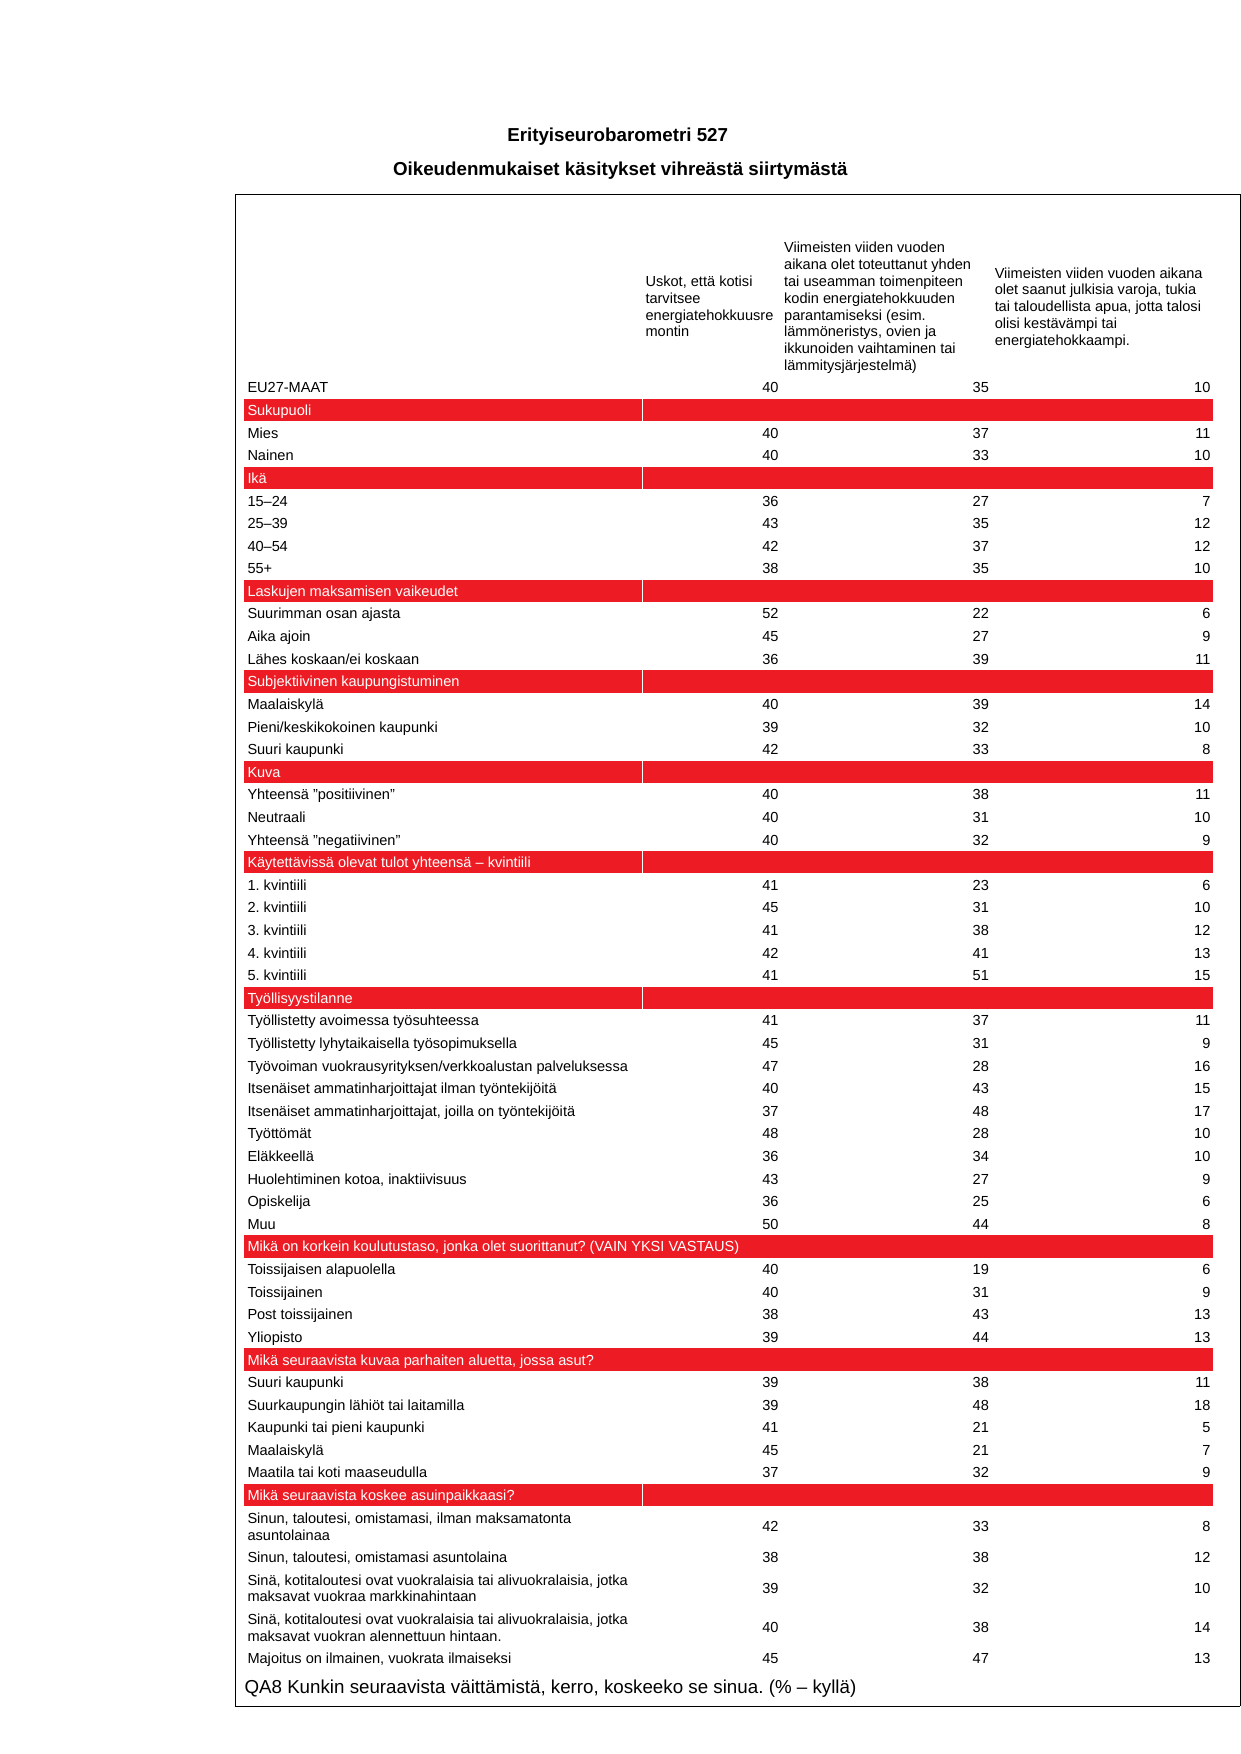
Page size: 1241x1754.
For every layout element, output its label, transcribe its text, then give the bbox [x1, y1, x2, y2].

table_cell 11 [992, 1371, 1213, 1393]
table_cell 15–24 [244, 489, 642, 512]
table_cell [781, 467, 992, 489]
table_cell 10 [992, 1569, 1213, 1608]
table_cell 36 [643, 1190, 781, 1213]
table_cell 9 [992, 1168, 1213, 1190]
table_cell 9 [992, 1280, 1213, 1303]
table_cell 45 [643, 1439, 781, 1461]
table_cell 9 [992, 1461, 1213, 1484]
table_cell Työllistetty lyhytaikaisella työsopimuksella [244, 1032, 642, 1054]
text QA8 Kunkin seuraavista väittämistä, kerro, koskeeko se sinua. (% – kyllä) [244, 1676, 1231, 1697]
table_cell [781, 761, 992, 783]
table_cell Käytettävissä olevat tulot yhteensä – kvintiili [244, 851, 642, 873]
table_cell 33 [781, 444, 992, 467]
table_cell [992, 399, 1213, 421]
table_cell 47 [781, 1647, 992, 1670]
table_cell 40 [643, 1077, 781, 1099]
table_cell 42 [643, 941, 781, 964]
table_cell 40–54 [244, 535, 642, 557]
table_cell 51 [781, 964, 992, 987]
table_cell 43 [781, 1077, 992, 1099]
table_cell 7 [992, 489, 1213, 512]
table_cell 40 [643, 1280, 781, 1303]
table_cell Suurimman osan ajasta [244, 602, 642, 625]
table_cell 15 [992, 964, 1213, 987]
table_cell 31 [781, 806, 992, 828]
table_cell 40 [643, 444, 781, 467]
table_cell [781, 1484, 992, 1506]
table_cell 38 [643, 557, 781, 580]
table_cell 14 [992, 1608, 1213, 1647]
table_cell 10 [992, 806, 1213, 828]
table_cell 37 [781, 1009, 992, 1032]
table_cell [992, 467, 1213, 489]
table_cell 21 [781, 1416, 992, 1439]
table_cell 34 [781, 1145, 992, 1167]
table_cell [781, 987, 992, 1009]
table_cell Toissijainen [244, 1280, 642, 1303]
table_cell Neutraali [244, 806, 642, 828]
table_cell 8 [992, 738, 1213, 761]
table_cell 6 [992, 1258, 1213, 1280]
table_cell 13 [992, 1326, 1213, 1348]
table_cell [992, 851, 1213, 873]
table_cell 23 [781, 874, 992, 896]
table_cell 41 [643, 1416, 781, 1439]
table_cell 39 [643, 715, 781, 738]
table_cell Itsenäiset ammatinharjoittajat, joilla on työntekijöitä [244, 1100, 642, 1122]
table_cell 21 [781, 1439, 992, 1461]
table_cell Yhteensä ”negatiivinen” [244, 828, 642, 851]
table_cell Opiskelija [244, 1190, 642, 1213]
table_cell Majoitus on ilmainen, vuokrata ilmaiseksi [244, 1647, 642, 1670]
table_cell 11 [992, 421, 1213, 444]
table_cell 6 [992, 874, 1213, 896]
table_cell [643, 987, 781, 1009]
table_cell 52 [643, 602, 781, 625]
table_cell [992, 1348, 1213, 1371]
table_cell Muu [244, 1213, 642, 1235]
table_cell 45 [643, 896, 781, 919]
table_cell 40 [643, 1258, 781, 1280]
table_cell 55+ [244, 557, 642, 580]
table_cell 43 [643, 1168, 781, 1190]
table_cell 22 [781, 602, 992, 625]
table_cell [992, 1484, 1213, 1506]
table_cell 6 [992, 602, 1213, 625]
table_cell Kuva [244, 761, 642, 783]
table_cell [781, 851, 992, 873]
table_cell [643, 467, 781, 489]
table_cell [992, 987, 1213, 1009]
table_cell 40 [643, 783, 781, 806]
table_cell 38 [643, 1303, 781, 1326]
table_cell 40 [643, 693, 781, 715]
table_cell [781, 580, 992, 602]
table_cell 10 [992, 1145, 1213, 1167]
table_cell 39 [643, 1326, 781, 1348]
table_cell Toissijaisen alapuolella [244, 1258, 642, 1280]
table_cell 48 [781, 1100, 992, 1122]
table_cell 38 [781, 1371, 992, 1393]
table_cell [992, 670, 1213, 693]
table_cell 36 [643, 1145, 781, 1167]
table_cell 36 [643, 489, 781, 512]
table_cell 25 [781, 1190, 992, 1213]
table_cell 11 [992, 1009, 1213, 1032]
table_cell 6 [992, 1190, 1213, 1213]
table_cell 40 [643, 1608, 781, 1647]
table_cell 45 [643, 625, 781, 647]
table_cell [781, 399, 992, 421]
table_cell [643, 761, 781, 783]
table_cell [992, 1235, 1213, 1258]
table_cell 48 [781, 1394, 992, 1416]
table_cell Sinä, kotitaloutesi ovat vuokralaisia tai alivuokralaisia, jotka maksavat vuokraa markkinahintaan [244, 1569, 642, 1608]
table_cell Itsenäiset ammatinharjoittajat ilman työntekijöitä [244, 1077, 642, 1099]
table_cell 27 [781, 489, 992, 512]
table_cell Mikä seuraavista koskee asuinpaikkaasi? [244, 1484, 642, 1506]
table_cell 43 [781, 1303, 992, 1326]
table_cell 42 [643, 535, 781, 557]
table_cell Sinun, taloutesi, omistamasi asuntolaina [244, 1546, 642, 1568]
table_cell 13 [992, 1647, 1213, 1670]
table_cell 9 [992, 625, 1213, 647]
table_cell Eläkkeellä [244, 1145, 642, 1167]
table_cell 8 [992, 1506, 1213, 1546]
table_cell 37 [643, 1461, 781, 1484]
table_cell 14 [992, 693, 1213, 715]
table_cell 3. kvintiili [244, 919, 642, 941]
table_cell 7 [992, 1439, 1213, 1461]
table_cell 12 [992, 1546, 1213, 1568]
table_cell Sinä, kotitaloutesi ovat vuokralaisia tai alivuokralaisia, jotka maksavat vuokran alennettuun hintaan. [244, 1608, 642, 1647]
table_cell 10 [992, 1122, 1213, 1145]
table_cell 40 [643, 828, 781, 851]
table_cell 12 [992, 535, 1213, 557]
table_cell 41 [643, 1009, 781, 1032]
table_cell 41 [643, 919, 781, 941]
table_cell 10 [992, 896, 1213, 919]
table_cell Kaupunki tai pieni kaupunki [244, 1416, 642, 1439]
table_cell 40 [643, 421, 781, 444]
table_cell 5 [992, 1416, 1213, 1439]
table_cell 1. kvintiili [244, 874, 642, 896]
table_cell Sukupuoli [244, 399, 642, 421]
table_cell 42 [643, 738, 781, 761]
table_cell 37 [781, 421, 992, 444]
table_cell [643, 851, 781, 873]
table_cell 35 [781, 512, 992, 534]
table_cell 10 [992, 557, 1213, 580]
table_cell 36 [643, 648, 781, 670]
table_cell 38 [643, 1546, 781, 1568]
table_cell Lähes koskaan/ei koskaan [244, 648, 642, 670]
table_cell 5. kvintiili [244, 964, 642, 987]
table_cell 35 [781, 557, 992, 580]
table_cell 13 [992, 1303, 1213, 1326]
table_cell Yliopisto [244, 1326, 642, 1348]
table_cell [781, 670, 992, 693]
table_cell 32 [781, 828, 992, 851]
table_header Uskot, että kotisi tarvitsee energiatehokkuusremontin [643, 236, 781, 376]
table_cell 9 [992, 828, 1213, 851]
table_cell 11 [992, 783, 1213, 806]
table_cell Subjektiivinen kaupungistuminen [244, 670, 642, 693]
table_cell 38 [781, 1608, 992, 1647]
table_cell Maalaiskylä [244, 693, 642, 715]
table_cell 25–39 [244, 512, 642, 534]
table_cell [643, 1484, 781, 1506]
table_cell Suuri kaupunki [244, 738, 642, 761]
table_cell 44 [781, 1213, 992, 1235]
table_cell Nainen [244, 444, 642, 467]
table_cell 4. kvintiili [244, 941, 642, 964]
table_cell 32 [781, 1461, 992, 1484]
table_cell 39 [781, 648, 992, 670]
table_cell 13 [992, 941, 1213, 964]
table_cell Sinun, taloutesi, omistamasi, ilman maksamatonta asuntolainaa [244, 1506, 642, 1546]
table_cell 40 [643, 806, 781, 828]
table_cell Maatila tai koti maaseudulla [244, 1461, 642, 1484]
table_cell Yhteensä ”positiivinen” [244, 783, 642, 806]
table_cell [643, 670, 781, 693]
table_cell Työvoiman vuokrausyrityksen/verkkoalustan palveluksessa [244, 1054, 642, 1077]
table_cell 31 [781, 1280, 992, 1303]
table_cell 41 [643, 964, 781, 987]
table_cell [992, 580, 1213, 602]
table_cell EU27-MAAT [244, 376, 642, 399]
table_cell 11 [992, 648, 1213, 670]
table_header Viimeisten viiden vuoden aikana olet toteuttanut yhden tai useamman toimenpiteen kodin energiatehokkuuden parantamiseksi (esim. lämmöneristys, ovien ja ikkunoiden vaihtaminen tai lämmitysjärjestelmä) [781, 236, 992, 376]
table_cell 38 [781, 1546, 992, 1568]
table_cell Pieni/keskikokoinen kaupunki [244, 715, 642, 738]
table_cell 45 [643, 1032, 781, 1054]
table_cell 10 [992, 376, 1213, 399]
table_header [244, 236, 642, 376]
table_cell Mikä on korkein koulutustaso, jonka olet suorittanut? (VAIN YKSI VASTAUS) [244, 1235, 992, 1258]
table_cell 19 [781, 1258, 992, 1280]
table_cell Mikä seuraavista kuvaa parhaiten aluetta, jossa asut? [244, 1348, 992, 1371]
table_cell 8 [992, 1213, 1213, 1235]
table_cell 10 [992, 444, 1213, 467]
table_cell Aika ajoin [244, 625, 642, 647]
table_cell 38 [781, 783, 992, 806]
table_cell 47 [643, 1054, 781, 1077]
table_cell 41 [781, 941, 992, 964]
table_cell 40 [643, 376, 781, 399]
table_cell 39 [643, 1371, 781, 1393]
table_cell 32 [781, 1569, 992, 1608]
table_cell Maalaiskylä [244, 1439, 642, 1461]
table_cell [643, 399, 781, 421]
table_cell [992, 761, 1213, 783]
table_cell 39 [643, 1394, 781, 1416]
table_cell 43 [643, 512, 781, 534]
table_cell 15 [992, 1077, 1213, 1099]
table_cell 45 [643, 1647, 781, 1670]
table_cell 39 [643, 1569, 781, 1608]
table_cell 2. kvintiili [244, 896, 642, 919]
table_cell 35 [781, 376, 992, 399]
table_cell 16 [992, 1054, 1213, 1077]
table_cell Laskujen maksamisen vaikeudet [244, 580, 642, 602]
table_cell Suurkaupungin lähiöt tai laitamilla [244, 1394, 642, 1416]
table_cell 39 [781, 693, 992, 715]
table_cell 18 [992, 1394, 1213, 1416]
table_cell 28 [781, 1054, 992, 1077]
table_cell 17 [992, 1100, 1213, 1122]
table_cell 27 [781, 1168, 992, 1190]
table_cell 10 [992, 715, 1213, 738]
table_header Viimeisten viiden vuoden aikana olet saanut julkisia varoja, tukia tai taloudellista apua, jotta talosi olisi kestävämpi tai energiatehokkaampi. [992, 236, 1213, 376]
table_cell 12 [992, 919, 1213, 941]
table_cell 31 [781, 896, 992, 919]
table_cell 28 [781, 1122, 992, 1145]
table_cell 32 [781, 715, 992, 738]
table_cell 38 [781, 919, 992, 941]
table_cell 33 [781, 738, 992, 761]
table_cell 9 [992, 1032, 1213, 1054]
table_cell 50 [643, 1213, 781, 1235]
table_cell 41 [643, 874, 781, 896]
table_cell 12 [992, 512, 1213, 534]
table_cell 31 [781, 1032, 992, 1054]
table_cell Huolehtiminen kotoa, inaktiivisuus [244, 1168, 642, 1190]
table_cell Post toissijainen [244, 1303, 642, 1326]
table_cell Suuri kaupunki [244, 1371, 642, 1393]
table_cell 33 [781, 1506, 992, 1546]
table_cell 44 [781, 1326, 992, 1348]
table_cell 48 [643, 1122, 781, 1145]
table_cell Ikä [244, 467, 642, 489]
table_cell Työllistetty avoimessa työsuhteessa [244, 1009, 642, 1032]
table_cell Mies [244, 421, 642, 444]
table_cell 27 [781, 625, 992, 647]
table_cell 42 [643, 1506, 781, 1546]
table_cell 37 [643, 1100, 781, 1122]
table_cell Työttömät [244, 1122, 642, 1145]
table_cell [643, 580, 781, 602]
table_cell Työllisyystilanne [244, 987, 642, 1009]
table_cell 37 [781, 535, 992, 557]
